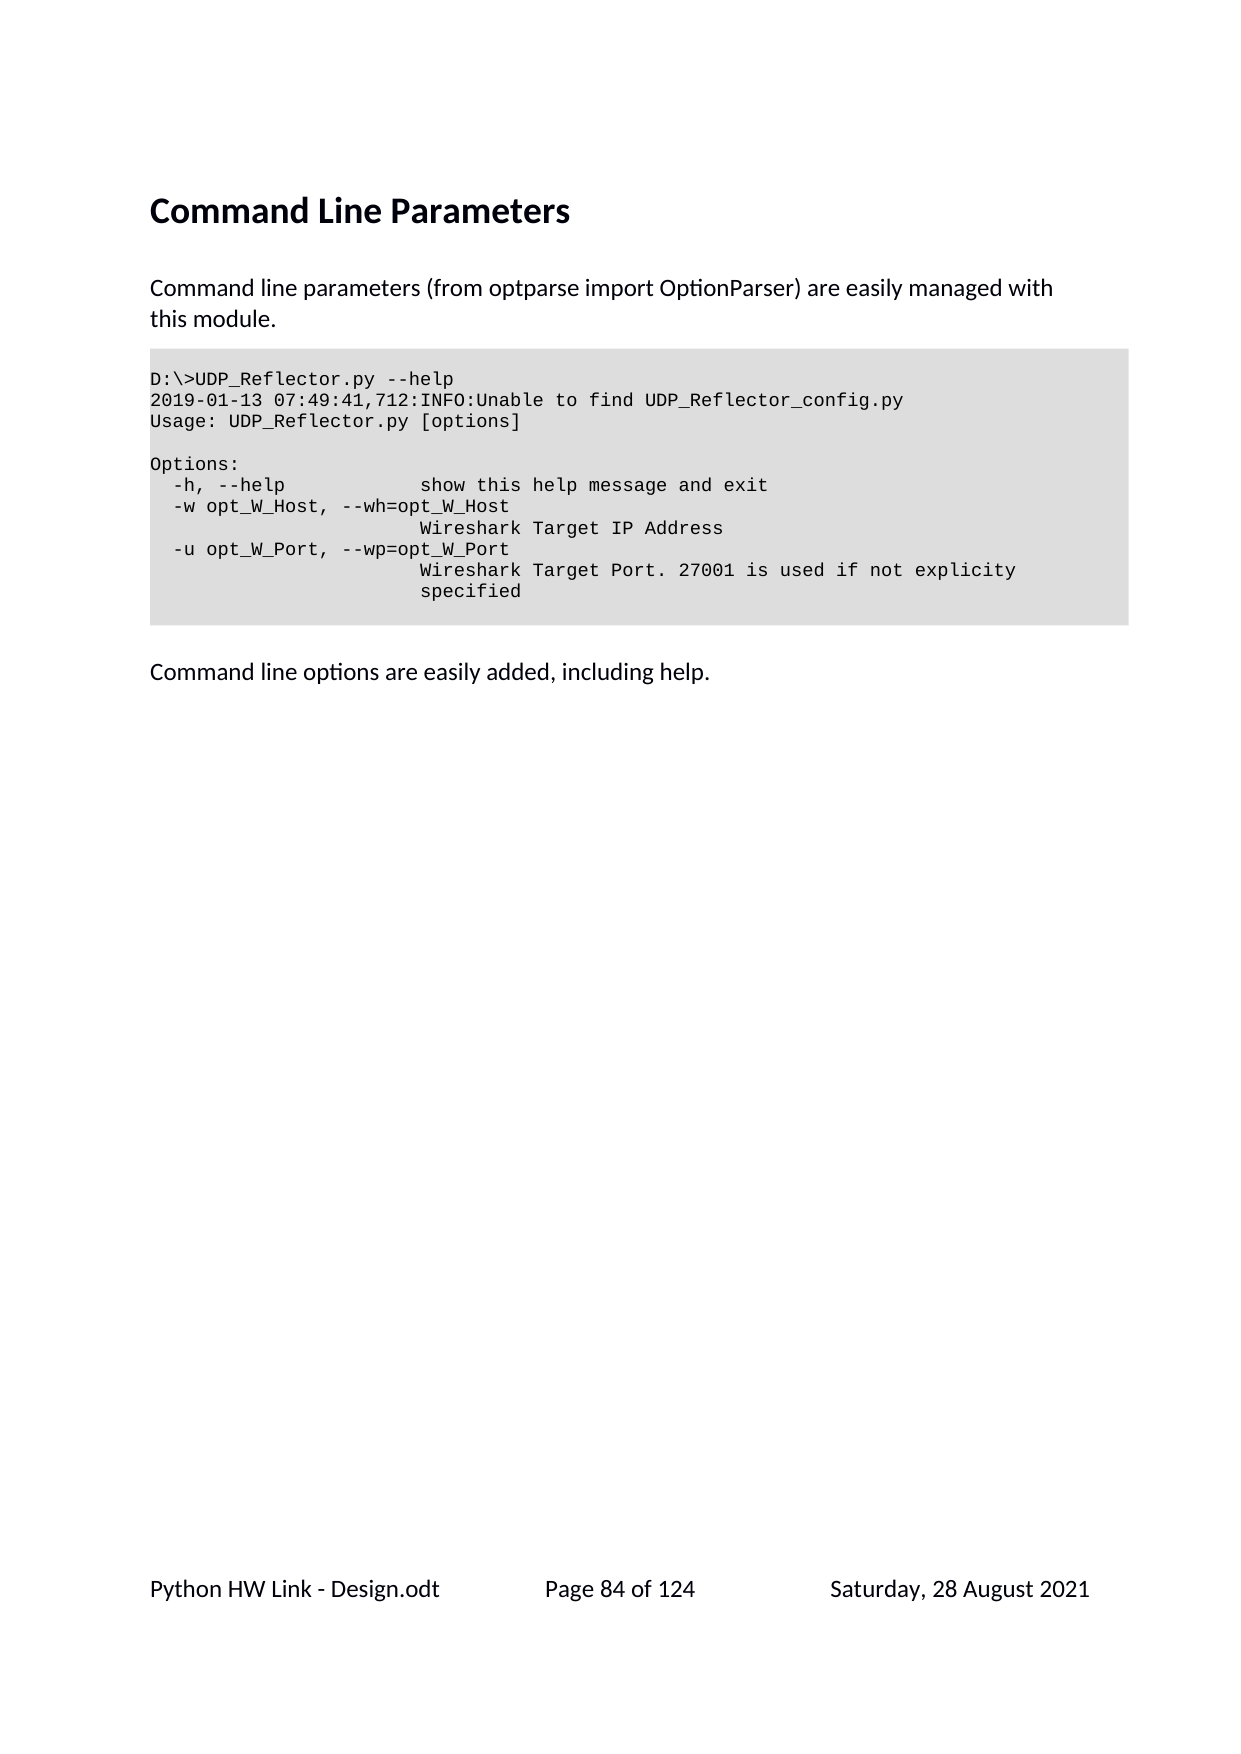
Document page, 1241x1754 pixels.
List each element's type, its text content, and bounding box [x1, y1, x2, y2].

subtitle Command Line Parameters [150, 187, 1090, 233]
text Command line parameters (from optparse import OptionParser) are easily managed with this module. [150, 272, 1090, 333]
text Command line options are easily added, including help. [150, 656, 1090, 687]
